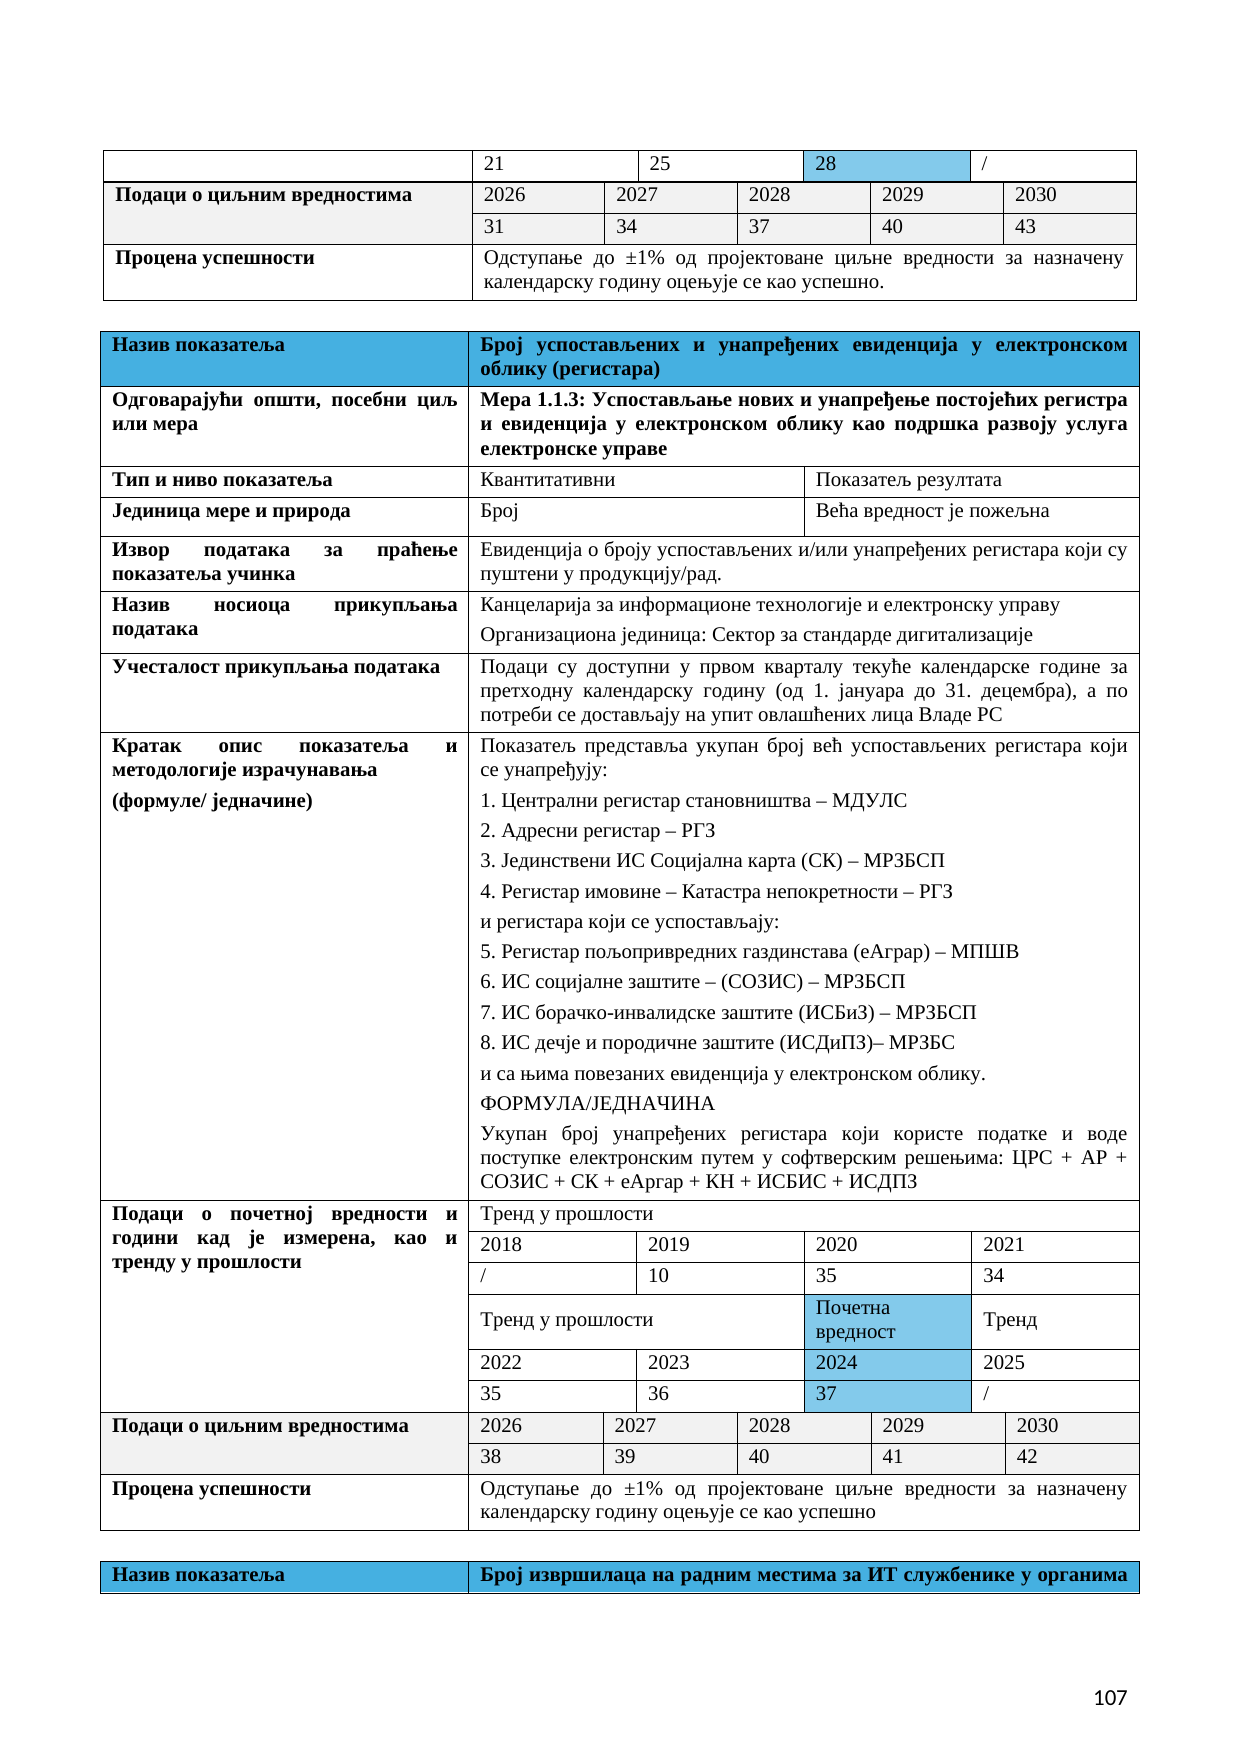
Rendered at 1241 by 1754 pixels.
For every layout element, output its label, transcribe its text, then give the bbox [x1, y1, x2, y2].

table_cell 2025 [972, 1350, 1139, 1380]
table_cell 35 [469, 1381, 636, 1412]
table_cell 2027 [604, 1413, 737, 1443]
table_cell 2030 [1004, 183, 1136, 213]
table_header Назив показатеља [101, 1562, 468, 1592]
table_cell Канцеларија за информационе технологије и електронску управу Организациона јединица: Сектор за стандарде дигитализације [469, 592, 1139, 653]
table_cell Подаци о циљним вредностима [104, 183, 472, 244]
table_cell 31 [473, 214, 604, 244]
table_cell Назив носиоца прикупљања података [101, 592, 468, 653]
table_cell Тренд у прошлости [469, 1201, 1139, 1231]
table_cell Учесталост прикупљања података [101, 654, 468, 732]
table_cell 42 [1006, 1444, 1139, 1474]
table_cell 2028 [738, 1413, 871, 1443]
table_cell 2030 [1006, 1413, 1139, 1443]
table_cell Показатељ представља укупан број већ успостављених регистара који се унапређују: 1. Централни регистар становништва – МДУЛС 2. Адресни регистар – РГЗ 3. Јединствени ИС Социјална карта (СК) – МРЗБСП 4. Регистар имовине – Катастра непокретности – РГЗ и регистара који се успостављају: 5. Регистар пољопривредних газдинстава (еАграр) – МПШВ 6. ИС социјалне заштите – (СОЗИС) – МРЗБСП 7. ИС борачко-инвалидске заштите (ИСБиЗ) – МРЗБСП 8. ИС дечје и породичне заштите (ИСДиПЗ)– МРЗБС и са њима повезаних евиденција у електронском облику. ФОРМУЛА/ЈЕДНАЧИНА Укупан број унапређених регистара који користе податке и воде поступке електронским путем у софтверским решењима: ЦРС + АР + СОЗИС + СК + еАргар + КН + ИСБИС + ИСДПЗ [469, 733, 1139, 1199]
table_cell 37 [738, 214, 870, 244]
table_cell Мера 1.1.3: Успостављање нових и унапређење постојећих регистра и евиденција у електронском облику као подршка развоју услуга електронске управе [469, 387, 1139, 466]
table_cell 38 [469, 1444, 603, 1474]
table_cell Подаци о циљним вредностима [101, 1413, 468, 1474]
table_cell 39 [604, 1444, 737, 1474]
table_cell Јединица мере и природа [101, 498, 468, 536]
table_cell / [972, 1381, 1139, 1412]
table_cell 2027 [605, 183, 737, 213]
table_cell 21 [473, 151, 638, 181]
table_cell Показатељ резултата [805, 467, 1139, 497]
table_cell 36 [637, 1381, 804, 1412]
table_cell 2029 [871, 183, 1003, 213]
table_cell 2022 [469, 1350, 636, 1380]
table_cell 2028 [738, 183, 870, 213]
table_header Број успостављених и унапређених евиденција у електронском облику (регистара) [469, 332, 1139, 386]
table_cell 2019 [637, 1232, 804, 1262]
table_cell / [971, 151, 1136, 181]
table_cell 2029 [872, 1413, 1005, 1443]
table_cell Кратак опис показатеља и методологије израчунавања (формуле/ једначине) [101, 733, 468, 1199]
table_cell 2021 [972, 1232, 1139, 1262]
table_cell Тренд у прошлости [469, 1295, 804, 1349]
table_cell 34 [972, 1263, 1139, 1293]
table_cell Већа вредност је пожељна [805, 498, 1139, 536]
table_cell Одступање до ±1% од пројектоване циљне вредности за назначену календарску годину оцењује се као успешно [469, 1475, 1139, 1530]
table_cell Процена успешности [101, 1475, 468, 1530]
table_cell 40 [738, 1444, 871, 1474]
table_header Број извршилаца на радним местима за ИТ службенике у органима [469, 1562, 1139, 1592]
table_cell Тип и ниво показатеља [101, 467, 468, 497]
table_cell Број [469, 498, 804, 536]
table_cell Подаци су доступни у првом кварталу текуће календарске године за претходну календарску годину (од 1. јануара до 31. децембра), а по потреби се достављају на упит овлашћених лица Владе РС [469, 654, 1139, 732]
table_header Назив показатеља [101, 332, 468, 386]
table_cell 2023 [637, 1350, 804, 1380]
table_cell 2018 [469, 1232, 636, 1262]
table_cell Квантитативни [469, 467, 804, 497]
table_cell 2020 [805, 1232, 971, 1262]
table_cell 43 [1004, 214, 1136, 244]
table_cell Почетна вредност [805, 1295, 971, 1349]
table_cell 40 [871, 214, 1003, 244]
table_cell 10 [637, 1263, 804, 1293]
table_cell Тренд [972, 1295, 1139, 1349]
table_cell 35 [805, 1263, 971, 1293]
table_cell 34 [605, 214, 737, 244]
table_cell Одговарајући општи, посебни циљ или мера [101, 387, 468, 466]
table_cell Одступање до ±1% од пројектоване циљне вредности за назначену календарску годину оцењује се као успешно. [473, 245, 1136, 299]
table_cell 2026 [469, 1413, 603, 1443]
table_cell Подаци о почетној вредности и години кад је измерена, као и тренду у прошлости [101, 1201, 468, 1412]
table_cell 41 [872, 1444, 1005, 1474]
table_cell Процена успешности [104, 245, 472, 299]
table_cell 25 [639, 151, 803, 181]
table_cell / [469, 1263, 636, 1293]
table_cell 37 [805, 1381, 971, 1412]
table_cell 2026 [473, 183, 604, 213]
table_cell 28 [804, 151, 970, 181]
table_cell 2024 [805, 1350, 971, 1380]
table_cell Евиденција о броју успостављених и/или унапређених регистара који су пуштени у продукцију/рад. [469, 537, 1139, 591]
table_cell Извор података за праћење показатеља учинка [101, 537, 468, 591]
